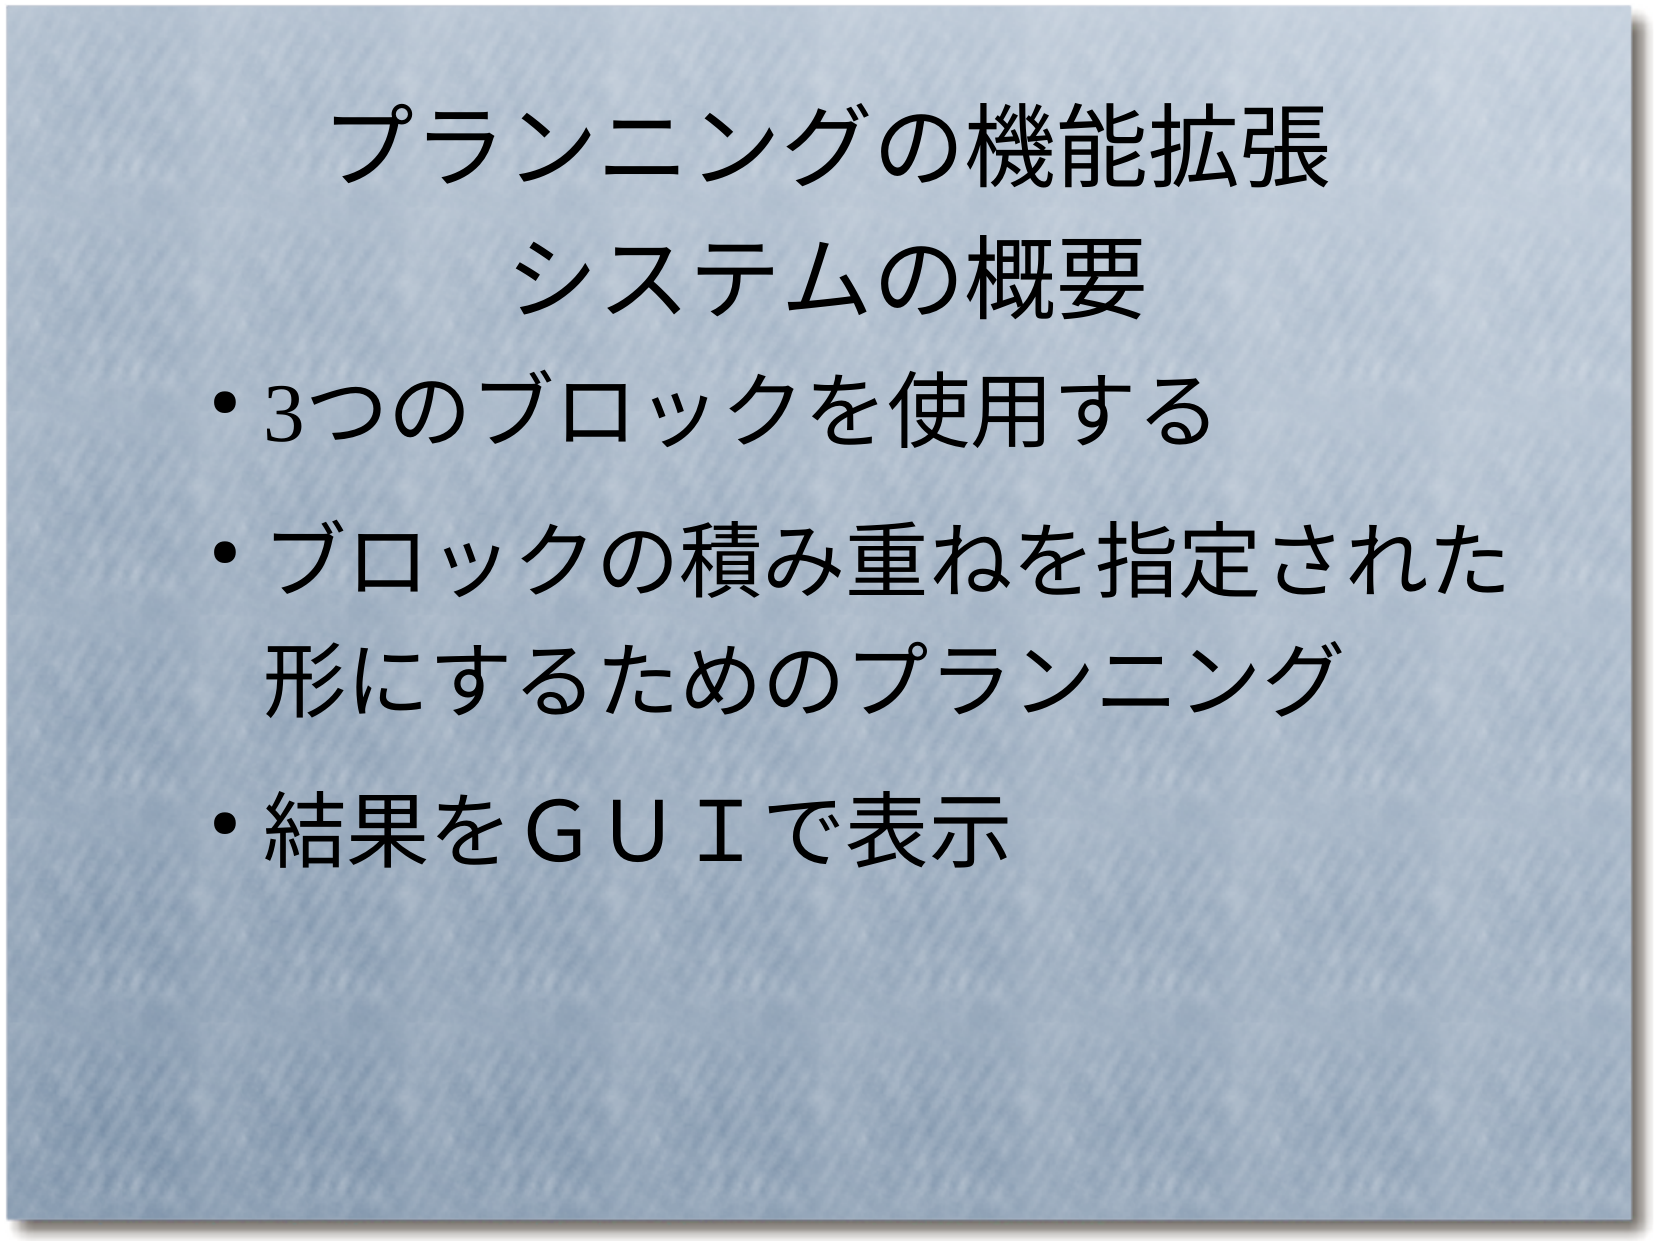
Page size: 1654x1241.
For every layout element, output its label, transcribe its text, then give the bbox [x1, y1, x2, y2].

picture [0, 0, 1654, 1241]
title プランニングの機能拡張 システムの概要 [121, 83, 1534, 330]
list 3つのブロックを使用する ブロックの積み重ねを指定された形にするためのプランニング 結果をＧＵＩで表示 [121, 344, 1534, 1065]
